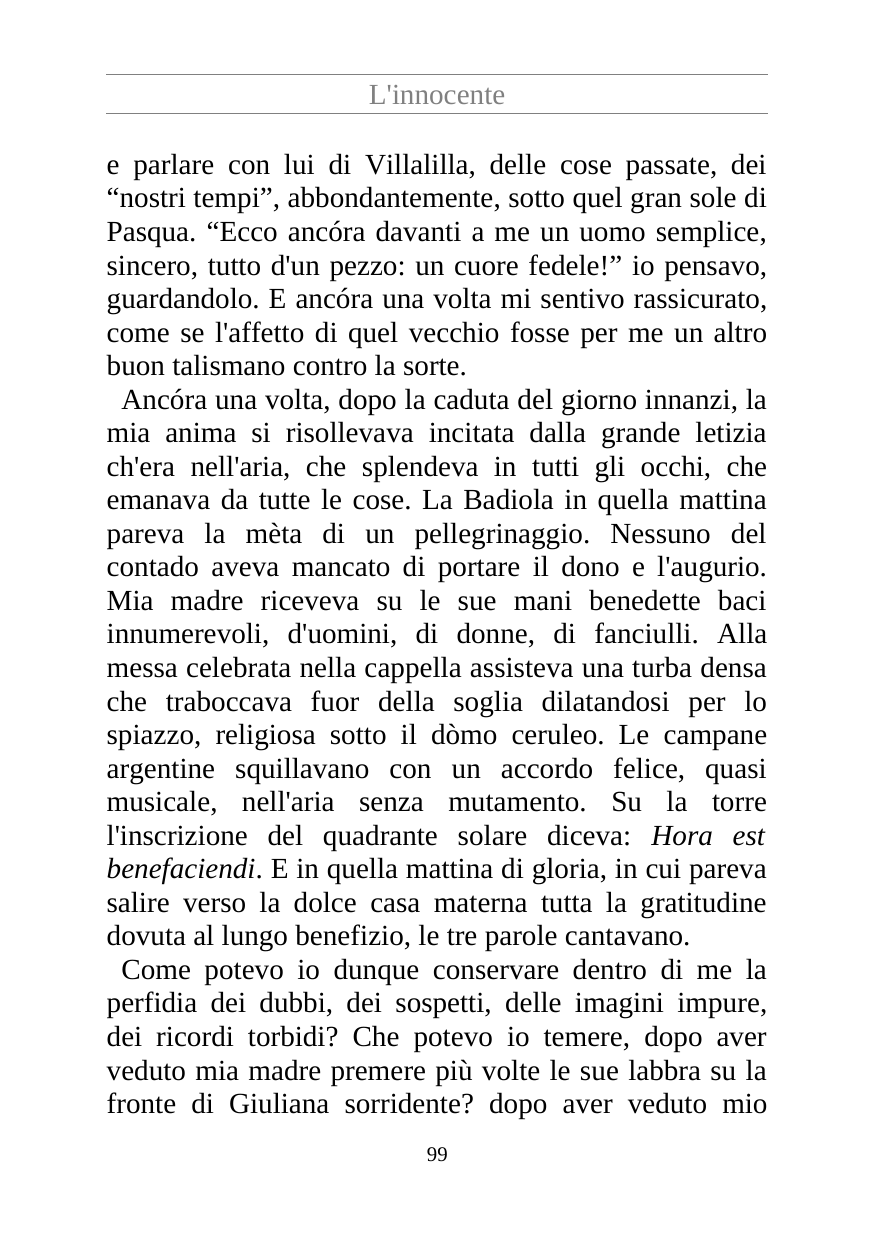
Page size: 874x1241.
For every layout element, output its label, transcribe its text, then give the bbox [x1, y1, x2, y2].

text Come potevo io dunque conservare dentro di me la perfidia dei dubbi, dei sospetti, delle imagini impure, dei ricordi torbidi? Che potevo io temere, dopo aver veduto mia madre premere più volte le sue labbra su la fronte di Giuliana sorridente? dopo aver veduto mio [106, 952, 768, 1120]
text Ancóra una volta, dopo la caduta del giorno innanzi, la mia anima si risollevava incitata dalla grande letizia ch'era nell'aria, che splendeva in tutti gli occhi, che emanava da tutte le cose. La Badiola in quella mattina pareva la mèta di un pellegrinaggio. Nessuno del contado aveva mancato di portare il dono e l'augurio. Mia madre riceveva su le sue mani benedette baci innumerevoli, d'uomini, di donne, di fanciulli. Alla messa celebrata nella cappella assisteva una turba densa che traboccava fuor della soglia dilatandosi per lo spiazzo, religiosa sotto il dòmo ceruleo. Le campane argentine squillavano con un accordo felice, quasi musicale, nell'aria senza mutamento. Su la torre l'inscrizione del quadrante solare diceva: Hora est benefaciendi. E in quella mattina di gloria, in cui pareva salire verso la dolce casa materna tutta la gratitudine dovuta al lungo benefizio, le tre parole cantavano. [106, 382, 768, 952]
text e parlare con lui di Villalilla, delle cose passate, dei “nostri tempi”, abbondantemente, sotto quel gran sole di Pasqua. “Ecco ancóra davanti a me un uomo semplice, sincero, tutto d'un pezzo: un cuore fedele!” io pensavo, guardandolo. E ancóra una volta mi sentivo rassicurato, come se l'affetto di quel vecchio fosse per me un altro buon talismano contro la sorte. [106, 147, 768, 382]
